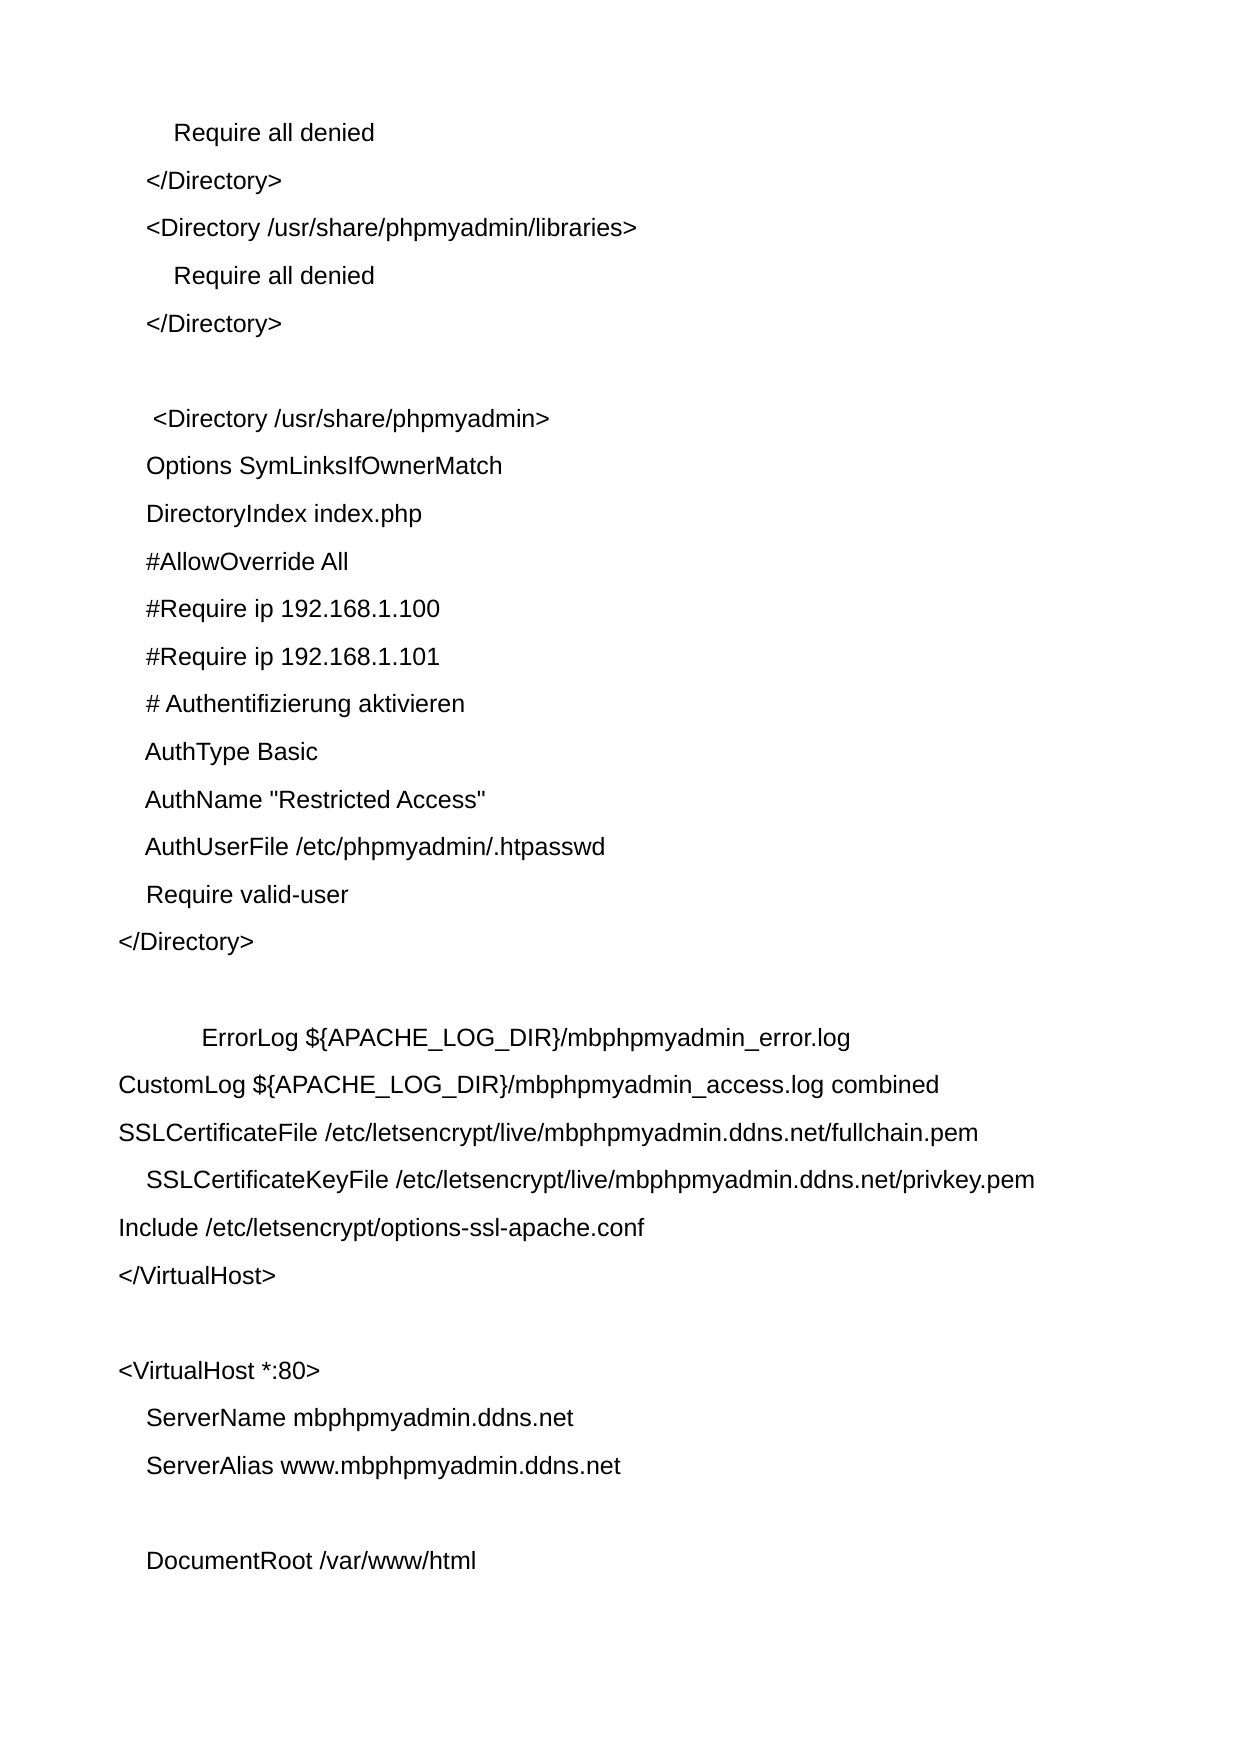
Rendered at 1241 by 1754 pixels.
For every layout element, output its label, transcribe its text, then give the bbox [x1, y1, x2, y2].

text SSLCertificateFile /etc/letsencrypt/live/mbphpmyadmin.ddns.net/fullchain.pem [118, 1118, 1122, 1147]
text <Directory /usr/share/phpmyadmin> [118, 404, 1122, 432]
text </VirtualHost> [118, 1261, 1122, 1289]
text Include /etc/letsencrypt/options-ssl-apache.conf [118, 1213, 1122, 1242]
text Require all denied [118, 261, 1122, 290]
text AuthUserFile /etc/phpmyadmin/.htpasswd [118, 832, 1122, 861]
text #Require ip 192.168.1.100 [118, 594, 1122, 623]
text AuthType Basic [118, 737, 1122, 766]
text </Directory> [118, 308, 1122, 337]
text Require valid-user [118, 880, 1122, 908]
text DocumentRoot /var/www/html [118, 1546, 1122, 1575]
text SSLCertificateKeyFile /etc/letsencrypt/live/mbphpmyadmin.ddns.net/privkey.pem [118, 1165, 1122, 1194]
text ServerAlias www.mbphpmyadmin.ddns.net [118, 1451, 1122, 1480]
text CustomLog ${APACHE_LOG_DIR}/mbphpmyadmin_access.log combined [118, 1070, 1122, 1099]
text DirectoryIndex index.php [118, 499, 1122, 528]
text </Directory> [118, 927, 1122, 956]
text #AllowOverride All [118, 547, 1122, 575]
text ServerName mbphpmyadmin.ddns.net [118, 1403, 1122, 1432]
text <Directory /usr/share/phpmyadmin/libraries> [118, 213, 1122, 242]
text # Authentifizierung aktivieren [118, 689, 1122, 718]
text ErrorLog ${APACHE_LOG_DIR}/mbphpmyadmin_error.log [118, 1023, 1122, 1051]
text AuthName "Restricted Access" [118, 784, 1122, 813]
text <VirtualHost *:80> [118, 1356, 1122, 1384]
text #Require ip 192.168.1.101 [118, 642, 1122, 671]
text Require all denied [118, 118, 1122, 147]
text </Directory> [118, 166, 1122, 194]
text Options SymLinksIfOwnerMatch [118, 451, 1122, 480]
